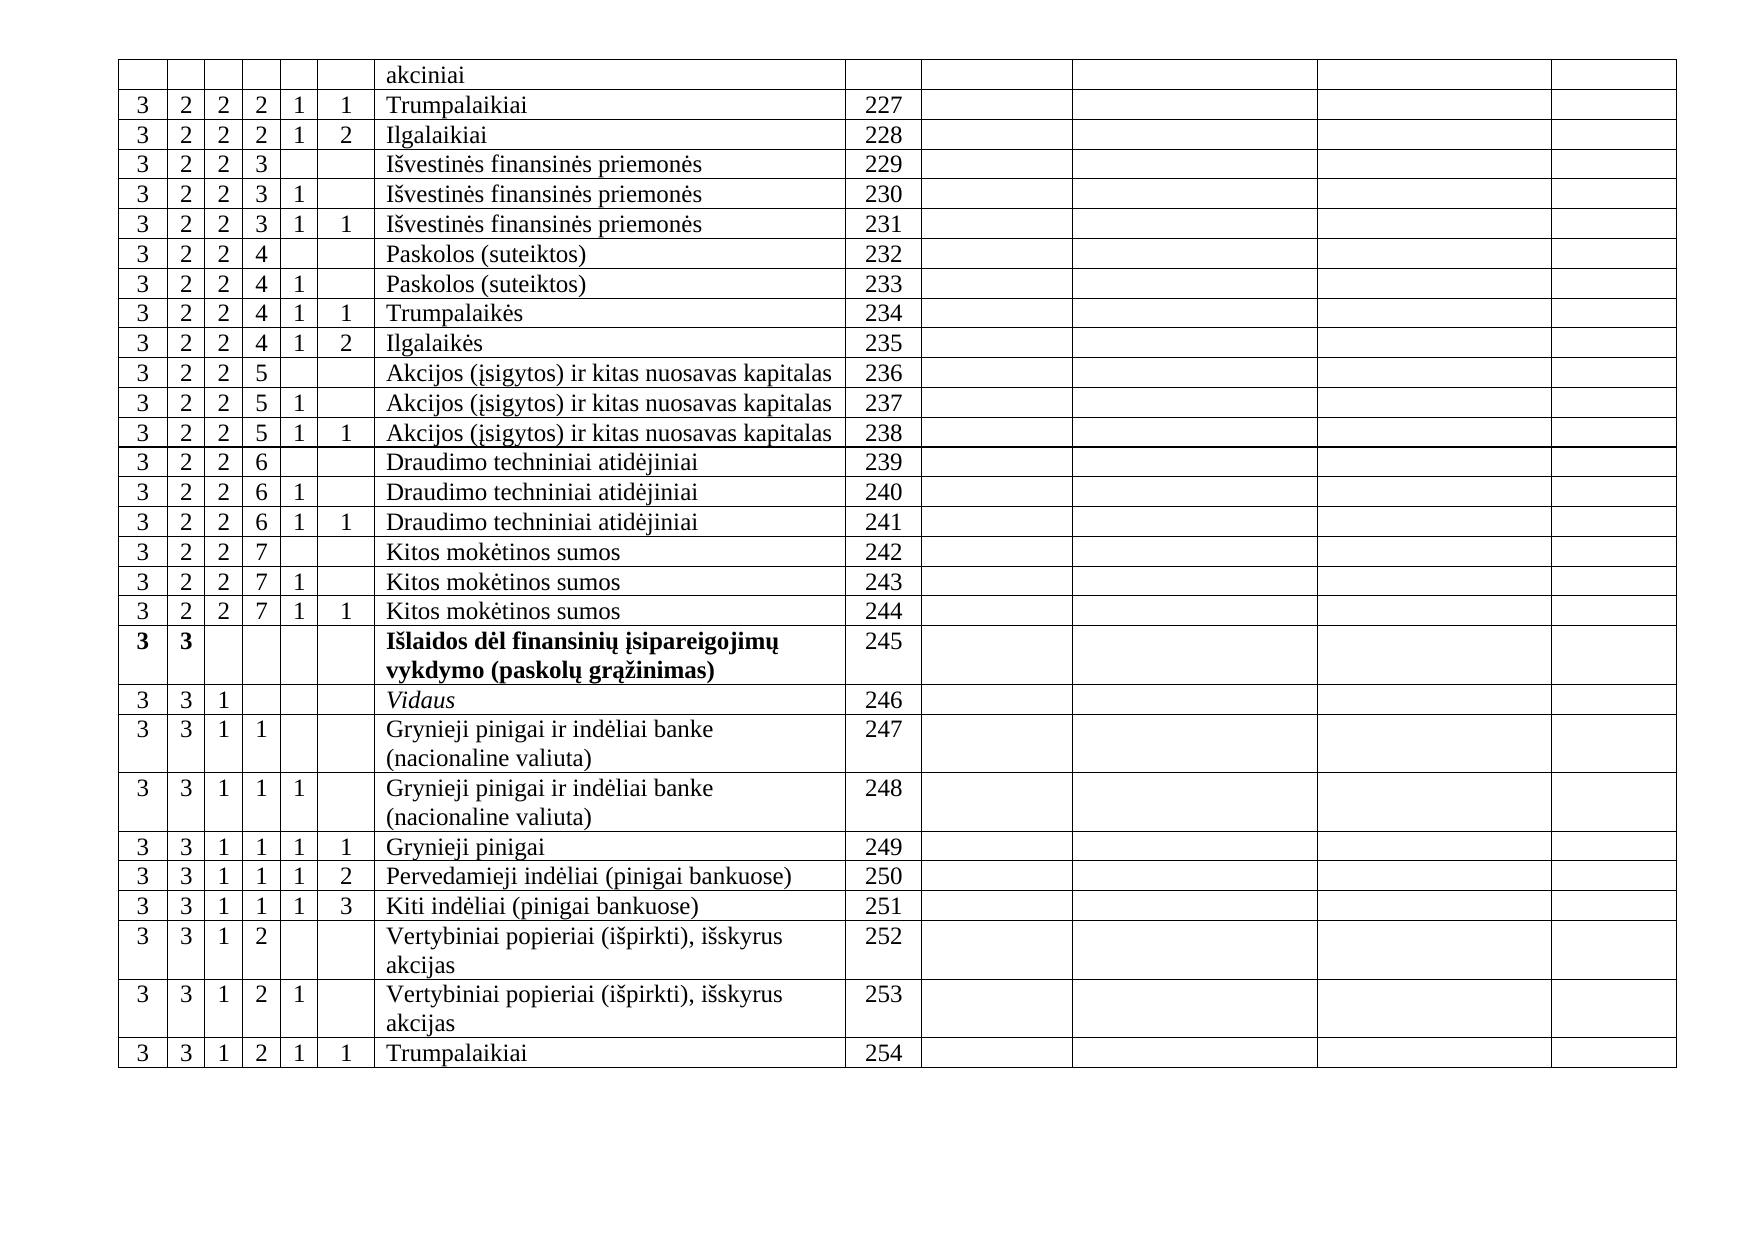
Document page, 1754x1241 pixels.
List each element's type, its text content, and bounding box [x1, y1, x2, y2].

table_cell 3 [168, 715, 204, 772]
table_cell 2 [205, 328, 242, 357]
table_cell 3 [168, 980, 204, 1037]
table_cell 245 [846, 626, 921, 684]
table_cell [1073, 626, 1317, 684]
table_cell 2 [205, 239, 242, 268]
table_cell [1073, 358, 1317, 387]
table_cell [1552, 448, 1676, 476]
table_cell [1552, 891, 1676, 920]
table_cell 2 [168, 507, 204, 536]
table_cell [1552, 120, 1676, 148]
table_cell [281, 921, 317, 978]
table_cell 2 [205, 477, 242, 506]
table_cell Kitos mokėtinos sumos [375, 596, 845, 625]
table_cell 3 [119, 358, 167, 387]
table_cell [1073, 418, 1317, 446]
table_cell 7 [243, 596, 280, 625]
table_cell [1318, 60, 1551, 89]
table_cell 244 [846, 596, 921, 625]
table_cell 2 [168, 239, 204, 268]
table_cell 5 [243, 388, 280, 417]
table_cell Grynieji pinigai ir indėliai banke (nacionaline valiuta) [375, 773, 845, 831]
table_cell 3 [243, 179, 280, 208]
table_cell 2 [205, 269, 242, 297]
table_cell [1318, 239, 1551, 268]
table_cell 3 [119, 715, 167, 772]
table_cell 2 [205, 537, 242, 566]
table_cell Paskolos (suteiktos) [375, 239, 845, 268]
table_cell [1073, 328, 1317, 357]
table_cell [1552, 715, 1676, 772]
table_cell [922, 150, 1072, 178]
table_cell [922, 120, 1072, 148]
table_cell [1552, 388, 1676, 417]
table_cell 3 [119, 1038, 167, 1067]
table_cell 2 [243, 980, 280, 1037]
table_cell [318, 179, 374, 208]
table_cell 1 [205, 861, 242, 890]
table_cell [1318, 150, 1551, 178]
table_cell [281, 239, 317, 268]
table_cell 2 [168, 179, 204, 208]
table_cell 3 [168, 921, 204, 978]
table_cell Vertybiniai popieriai (išpirkti), išskyrus akcijas [375, 921, 845, 978]
table_cell [281, 537, 317, 566]
table_cell 2 [168, 358, 204, 387]
table_cell [1073, 299, 1317, 327]
table_cell 1 [318, 418, 374, 446]
table_cell [1318, 477, 1551, 506]
table_cell [1552, 507, 1676, 536]
table_cell [1073, 567, 1317, 595]
table_cell 243 [846, 567, 921, 595]
table_cell 3 [119, 269, 167, 297]
table_cell 3 [119, 773, 167, 831]
table_cell [318, 626, 374, 684]
table_cell [1073, 596, 1317, 625]
table_cell [1552, 418, 1676, 446]
table_cell [243, 685, 280, 713]
table_cell 3 [168, 1038, 204, 1067]
table_cell [1552, 596, 1676, 625]
table_cell [922, 358, 1072, 387]
table_cell 3 [119, 980, 167, 1037]
table_cell [922, 567, 1072, 595]
table_cell 254 [846, 1038, 921, 1067]
table_cell 1 [281, 120, 317, 148]
table_cell [318, 150, 374, 178]
table_cell 3 [119, 209, 167, 238]
table_cell [1073, 921, 1317, 978]
table_cell 2 [205, 90, 242, 119]
table_cell 2 [205, 299, 242, 327]
table_cell [922, 328, 1072, 357]
table_cell 1 [205, 685, 242, 713]
table_cell 2 [205, 179, 242, 208]
table_cell [1552, 299, 1676, 327]
table_cell 248 [846, 773, 921, 831]
table_cell 1 [205, 773, 242, 831]
table_cell 250 [846, 861, 921, 890]
table_cell Kitos mokėtinos sumos [375, 567, 845, 595]
table_cell 1 [281, 477, 317, 506]
table_cell [318, 388, 374, 417]
table_cell Išvestinės finansinės priemonės [375, 179, 845, 208]
table_cell [1552, 567, 1676, 595]
table_cell [318, 60, 374, 89]
table_cell 1 [243, 715, 280, 772]
table_cell [318, 715, 374, 772]
table_cell [922, 980, 1072, 1037]
table_cell [922, 832, 1072, 860]
table_cell 1 [281, 328, 317, 357]
table_cell [281, 358, 317, 387]
table_cell 2 [205, 150, 242, 178]
table_cell 1 [281, 269, 317, 297]
table_cell [1318, 328, 1551, 357]
table_cell 3 [119, 861, 167, 890]
table_cell [119, 60, 167, 89]
table_cell 3 [168, 626, 204, 684]
table_cell [1318, 891, 1551, 920]
table_cell [1073, 448, 1317, 476]
table_cell 2 [168, 269, 204, 297]
table_cell [922, 477, 1072, 506]
table_cell Trumpalaikiai [375, 1038, 845, 1067]
table_cell [1318, 596, 1551, 625]
table_cell [1073, 239, 1317, 268]
table_cell 2 [318, 861, 374, 890]
table_cell Vertybiniai popieriai (išpirkti), išskyrus akcijas [375, 980, 845, 1037]
table_cell Draudimo techniniai atidėjiniai [375, 448, 845, 476]
table_cell Išlaidos dėl finansinių įsipareigojimų vykdymo (paskolų grąžinimas) [375, 626, 845, 684]
table_cell 3 [119, 150, 167, 178]
table_cell 1 [205, 980, 242, 1037]
table_cell 1 [281, 418, 317, 446]
table_cell 238 [846, 418, 921, 446]
table_cell [1552, 328, 1676, 357]
table_cell 2 [205, 358, 242, 387]
table_cell [281, 448, 317, 476]
table_cell 1 [281, 980, 317, 1037]
table_cell [922, 507, 1072, 536]
table_cell [1552, 358, 1676, 387]
table_cell 3 [168, 832, 204, 860]
table_cell [1073, 537, 1317, 566]
table_cell [1552, 269, 1676, 297]
table_cell 1 [318, 299, 374, 327]
table_cell 241 [846, 507, 921, 536]
table_cell 3 [168, 773, 204, 831]
table_cell 3 [119, 537, 167, 566]
table_cell 1 [318, 832, 374, 860]
table_cell 1 [281, 299, 317, 327]
table_cell 231 [846, 209, 921, 238]
table_cell 1 [243, 861, 280, 890]
table_cell 2 [205, 418, 242, 446]
table_cell 3 [119, 328, 167, 357]
table_cell [922, 179, 1072, 208]
table_cell 3 [168, 685, 204, 713]
table_cell 3 [168, 861, 204, 890]
table_cell 247 [846, 715, 921, 772]
table_cell [1318, 179, 1551, 208]
table_cell 3 [168, 891, 204, 920]
table_cell 1 [281, 832, 317, 860]
table_cell 1 [243, 891, 280, 920]
table_cell [922, 891, 1072, 920]
table_cell [1073, 90, 1317, 119]
table_cell 1 [281, 891, 317, 920]
table_cell [922, 418, 1072, 446]
table_cell [318, 448, 374, 476]
table_cell 3 [119, 448, 167, 476]
table_cell [1318, 209, 1551, 238]
table_cell 249 [846, 832, 921, 860]
table_cell 1 [318, 596, 374, 625]
table_cell 1 [318, 1038, 374, 1067]
table_cell [318, 358, 374, 387]
table_cell 3 [119, 685, 167, 713]
table_cell [1552, 239, 1676, 268]
table_cell 237 [846, 388, 921, 417]
table_cell 3 [119, 832, 167, 860]
table_cell [1552, 921, 1676, 978]
table_cell [922, 537, 1072, 566]
table_cell [1552, 1038, 1676, 1067]
table_cell 3 [119, 120, 167, 148]
table_cell [1552, 60, 1676, 89]
table_cell [1552, 179, 1676, 208]
table_cell [1073, 60, 1317, 89]
table_cell 1 [205, 1038, 242, 1067]
table_cell [1318, 448, 1551, 476]
table_cell 2 [168, 388, 204, 417]
table_cell Pervedamieji indėliai (pinigai bankuose) [375, 861, 845, 890]
table_cell [922, 299, 1072, 327]
table_cell [1073, 980, 1317, 1037]
table_cell 1 [281, 1038, 317, 1067]
table_cell [922, 773, 1072, 831]
table_cell 3 [119, 567, 167, 595]
table_cell 1 [281, 861, 317, 890]
table_cell 1 [281, 596, 317, 625]
table_cell 4 [243, 299, 280, 327]
table_cell Kitos mokėtinos sumos [375, 537, 845, 566]
table_cell [1073, 832, 1317, 860]
table_cell [922, 921, 1072, 978]
table_cell [1073, 209, 1317, 238]
table_cell 2 [205, 567, 242, 595]
table_cell 1 [205, 891, 242, 920]
table_cell Ilgalaikės [375, 328, 845, 357]
table_cell [1318, 299, 1551, 327]
table_cell 5 [243, 358, 280, 387]
table_cell [318, 269, 374, 297]
table_cell 3 [119, 596, 167, 625]
table_cell [318, 477, 374, 506]
table_cell 2 [205, 448, 242, 476]
table_cell [1073, 773, 1317, 831]
table_cell 3 [119, 418, 167, 446]
table_cell [318, 537, 374, 566]
table_cell 2 [168, 418, 204, 446]
table_cell 2 [205, 388, 242, 417]
table_cell Ilgalaikiai [375, 120, 845, 148]
table_cell [318, 980, 374, 1037]
table_cell [1318, 685, 1551, 713]
table_cell Trumpalaikės [375, 299, 845, 327]
table_cell [922, 209, 1072, 238]
table_cell 4 [243, 328, 280, 357]
table_cell 3 [243, 209, 280, 238]
table_cell 7 [243, 567, 280, 595]
table_cell [318, 239, 374, 268]
table_cell 240 [846, 477, 921, 506]
table_cell 2 [168, 448, 204, 476]
table_cell [1318, 90, 1551, 119]
table_cell Grynieji pinigai [375, 832, 845, 860]
table_cell 2 [243, 1038, 280, 1067]
table_cell [205, 626, 242, 684]
table_cell [281, 150, 317, 178]
table_cell [1552, 832, 1676, 860]
table_cell 234 [846, 299, 921, 327]
table_cell [1073, 1038, 1317, 1067]
table_cell 2 [168, 477, 204, 506]
table_cell 252 [846, 921, 921, 978]
table_cell 1 [281, 209, 317, 238]
table_cell [922, 239, 1072, 268]
table_cell akciniai [375, 60, 845, 89]
table_cell [922, 861, 1072, 890]
table_cell 1 [318, 209, 374, 238]
table_cell [1552, 477, 1676, 506]
table_cell Išvestinės finansinės priemonės [375, 209, 845, 238]
table_cell 227 [846, 90, 921, 119]
table_cell 251 [846, 891, 921, 920]
table_cell 6 [243, 448, 280, 476]
table_cell Paskolos (suteiktos) [375, 269, 845, 297]
table_cell [1318, 980, 1551, 1037]
table_cell 2 [318, 328, 374, 357]
table_cell [1318, 358, 1551, 387]
table_cell Akcijos (įsigytos) ir kitas nuosavas kapitalas [375, 358, 845, 387]
table_cell [1552, 150, 1676, 178]
table_cell [1552, 626, 1676, 684]
table_cell [1318, 269, 1551, 297]
table_cell 2 [168, 120, 204, 148]
table_cell [168, 60, 204, 89]
table_cell [1318, 418, 1551, 446]
table_cell 6 [243, 477, 280, 506]
table_cell 236 [846, 358, 921, 387]
table_cell 2 [243, 921, 280, 978]
table_cell Išvestinės finansinės priemonės [375, 150, 845, 178]
table_cell 2 [168, 209, 204, 238]
table_cell 239 [846, 448, 921, 476]
table_cell 2 [168, 537, 204, 566]
table_cell [243, 626, 280, 684]
table_cell 6 [243, 507, 280, 536]
table_cell [922, 269, 1072, 297]
table_cell 2 [205, 120, 242, 148]
table_cell [318, 685, 374, 713]
table_cell 2 [168, 596, 204, 625]
table_cell [1552, 209, 1676, 238]
table_cell [1318, 120, 1551, 148]
table_cell 3 [119, 299, 167, 327]
table_cell 229 [846, 150, 921, 178]
table_cell [1073, 891, 1317, 920]
table_cell [1073, 150, 1317, 178]
table_cell 3 [119, 626, 167, 684]
table_cell Draudimo techniniai atidėjiniai [375, 507, 845, 536]
table_cell [318, 921, 374, 978]
table_cell [205, 60, 242, 89]
table_cell Draudimo techniniai atidėjiniai [375, 477, 845, 506]
table_cell [318, 567, 374, 595]
table_cell [281, 715, 317, 772]
table_cell 2 [168, 567, 204, 595]
table_cell 1 [281, 507, 317, 536]
table_cell [922, 1038, 1072, 1067]
table_cell [922, 448, 1072, 476]
table_cell [922, 60, 1072, 89]
table_cell Akcijos (įsigytos) ir kitas nuosavas kapitalas [375, 388, 845, 417]
table_cell [1073, 477, 1317, 506]
table_cell 228 [846, 120, 921, 148]
table_cell 3 [119, 388, 167, 417]
table_cell [1318, 861, 1551, 890]
table_cell [1073, 507, 1317, 536]
table_cell 235 [846, 328, 921, 357]
table_cell 1 [281, 90, 317, 119]
table_cell [1552, 980, 1676, 1037]
table_cell 7 [243, 537, 280, 566]
table_cell 2 [205, 209, 242, 238]
table_cell [243, 60, 280, 89]
table_cell 3 [119, 90, 167, 119]
table_cell Trumpalaikiai [375, 90, 845, 119]
table_cell [922, 596, 1072, 625]
table_cell [922, 388, 1072, 417]
table_cell 1 [205, 921, 242, 978]
table_cell [922, 685, 1072, 713]
table_cell 246 [846, 685, 921, 713]
table_cell 2 [168, 150, 204, 178]
table_cell [1318, 832, 1551, 860]
table_cell 3 [119, 891, 167, 920]
table_cell Vidaus [375, 685, 845, 713]
table_cell 253 [846, 980, 921, 1037]
table_cell [1073, 715, 1317, 772]
table_cell 1 [281, 179, 317, 208]
table_cell [1318, 921, 1551, 978]
table_cell [1318, 773, 1551, 831]
table_cell [1552, 685, 1676, 713]
table_cell 3 [119, 507, 167, 536]
table_cell 2 [168, 328, 204, 357]
table_cell 5 [243, 418, 280, 446]
table_cell [1073, 861, 1317, 890]
table_cell 1 [205, 832, 242, 860]
table_cell [1552, 537, 1676, 566]
table_cell [1552, 773, 1676, 831]
table_cell 2 [243, 90, 280, 119]
table_cell 1 [243, 832, 280, 860]
table_cell Akcijos (įsigytos) ir kitas nuosavas kapitalas [375, 418, 845, 446]
table_cell 2 [168, 90, 204, 119]
table_cell [1073, 388, 1317, 417]
table_cell 1 [281, 567, 317, 595]
table_cell 232 [846, 239, 921, 268]
table_cell [1318, 507, 1551, 536]
table_cell [281, 60, 317, 89]
table_cell 1 [281, 388, 317, 417]
table_cell 230 [846, 179, 921, 208]
table_cell 3 [119, 477, 167, 506]
table_cell [922, 715, 1072, 772]
table_cell 1 [243, 773, 280, 831]
table_cell [1073, 269, 1317, 297]
table_cell [922, 90, 1072, 119]
table_cell [318, 773, 374, 831]
table_cell [1318, 715, 1551, 772]
table_cell [922, 626, 1072, 684]
table_cell Grynieji pinigai ir indėliai banke (nacionaline valiuta) [375, 715, 845, 772]
table_cell 1 [318, 90, 374, 119]
table_cell [1318, 537, 1551, 566]
table_cell 1 [281, 773, 317, 831]
table_cell [281, 685, 317, 713]
table_cell 242 [846, 537, 921, 566]
table_cell 2 [168, 299, 204, 327]
table_cell [1318, 388, 1551, 417]
table_cell 233 [846, 269, 921, 297]
table_cell 3 [119, 921, 167, 978]
table_cell 3 [318, 891, 374, 920]
table_cell 2 [205, 507, 242, 536]
table_cell 2 [205, 596, 242, 625]
table_cell [1318, 567, 1551, 595]
table_cell [846, 60, 921, 89]
table_cell [1073, 179, 1317, 208]
table_cell [1073, 685, 1317, 713]
table_cell [1073, 120, 1317, 148]
table_cell 4 [243, 239, 280, 268]
table_cell [1318, 1038, 1551, 1067]
table_cell [1552, 90, 1676, 119]
table_cell [1552, 861, 1676, 890]
table_cell 3 [119, 179, 167, 208]
table_cell 4 [243, 269, 280, 297]
table_cell Kiti indėliai (pinigai bankuose) [375, 891, 845, 920]
table_cell 2 [318, 120, 374, 148]
table_cell 1 [205, 715, 242, 772]
table_cell [281, 626, 317, 684]
table_cell [1318, 626, 1551, 684]
table_cell 2 [243, 120, 280, 148]
table_cell 3 [119, 239, 167, 268]
table_cell 3 [243, 150, 280, 178]
table_cell 1 [318, 507, 374, 536]
